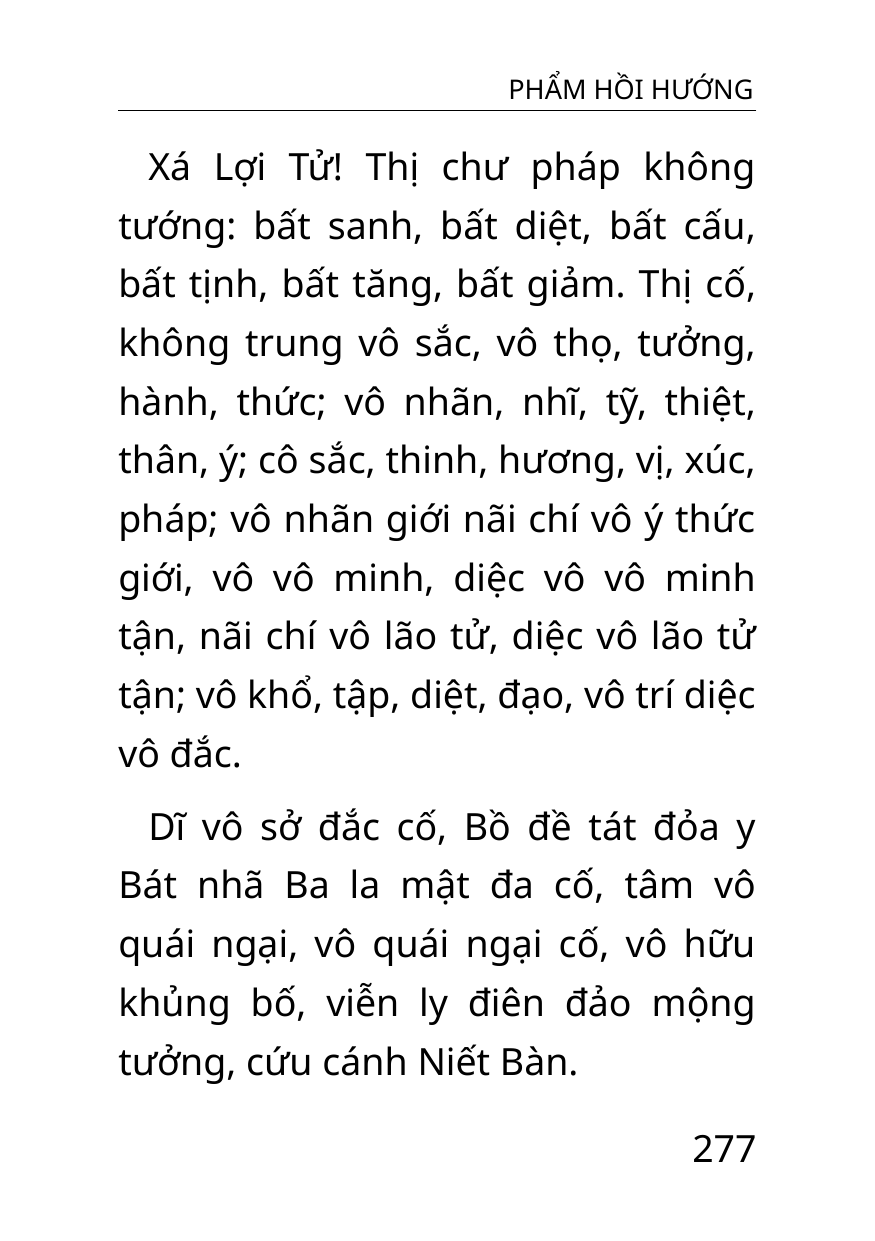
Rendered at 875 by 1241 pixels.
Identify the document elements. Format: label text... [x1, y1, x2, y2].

text Xá Lợi Tử! Thị chư pháp không tướng: bất sanh, bất diệt, bất cấu, bất tịnh, bất tăng, bất giảm. Thị cố, không trung vô sắc, vô thọ, tưởng, hành, thức; vô nhãn, nhĩ, tỹ, thiệt, thân, ý; cô sắc, thinh, hương, vị, xúc, pháp; vô nhãn giới nãi chí vô ý thức giới, vô vô minh, diệc vô vô minh tận, nãi chí vô lão tử, diệc vô lão tử tận; vô khổ, tập, diệt, đạo, vô trí diệc vô đắc. [118, 141, 756, 778]
text Dĩ vô sở đắc cố, Bồ đề tát đỏa y Bát nhã Ba la mật đa cố, tâm vô quái ngại, vô quái ngại cố, vô hữu khủng bố, viễn ly điên đảo mộng tưởng, cứu cánh Niết Bàn. [118, 800, 756, 1086]
